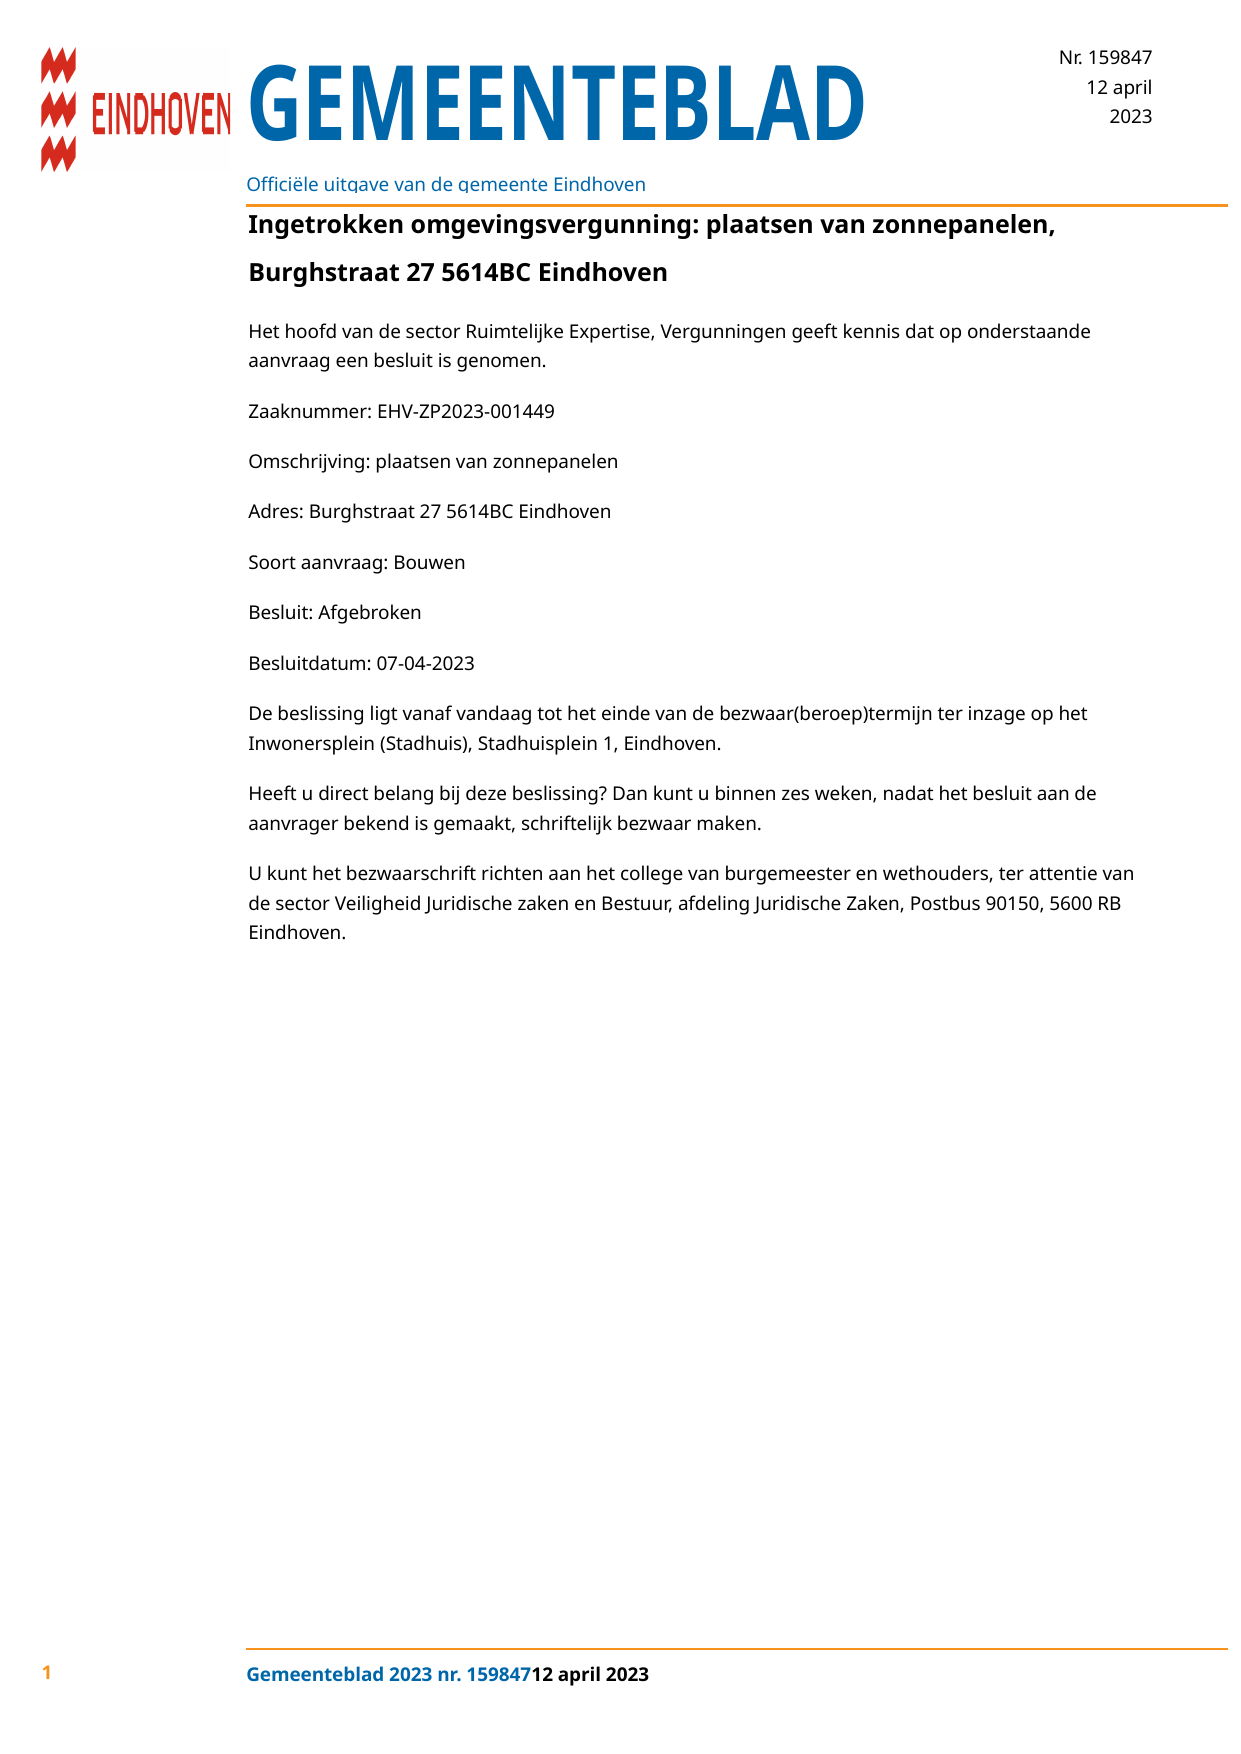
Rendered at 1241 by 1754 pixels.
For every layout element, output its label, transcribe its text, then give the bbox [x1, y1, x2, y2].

text Adres: Burghstraat 27 5614BC Eindhoven [248, 499, 1152, 524]
text Het hoofd van de sector Ruimtelijke Expertise, Vergunningen geeft kennis dat op onderstaande aanvraag een besluit is genomen. [248, 318, 1152, 373]
text U kunt het bezwaarschrift richten aan het college van burgemeester en wethouders, ter attentie van de sector Veiligheid Juridische zaken en Bestuur, afdeling Juridische Zaken, Postbus 90150, 5600 RB Eindhoven. [248, 860, 1152, 945]
text Besluitdatum: 07-04-2023 [248, 650, 1152, 676]
text Zaaknummer: EHV-ZP2023-001449 [248, 398, 1152, 424]
text Ingetrokken omgevingsvergunning: plaatsen van zonnepanelen, Burghstraat 27 5614BC Eindhoven [248, 207, 1152, 288]
text De beslissing ligt vanaf vandaag tot het einde van de bezwaar(beroep)termijn ter inzage op het Inwonersplein (Stadhuis), Stadhuisplein 1, Eindhoven. [248, 700, 1152, 756]
picture [41, 47, 231, 172]
text Heeft u direct belang bij deze beslissing? Dan kunt u binnen zes weken, nadat het besluit aan de aanvrager bekend is gemaakt, schriftelijk bezwaar maken. [248, 780, 1152, 836]
text Besluit: Afgebroken [248, 599, 1152, 625]
text Soort aanvraag: Bouwen [248, 549, 1152, 575]
text Omschrijving: plaatsen van zonnepanelen [248, 448, 1152, 474]
